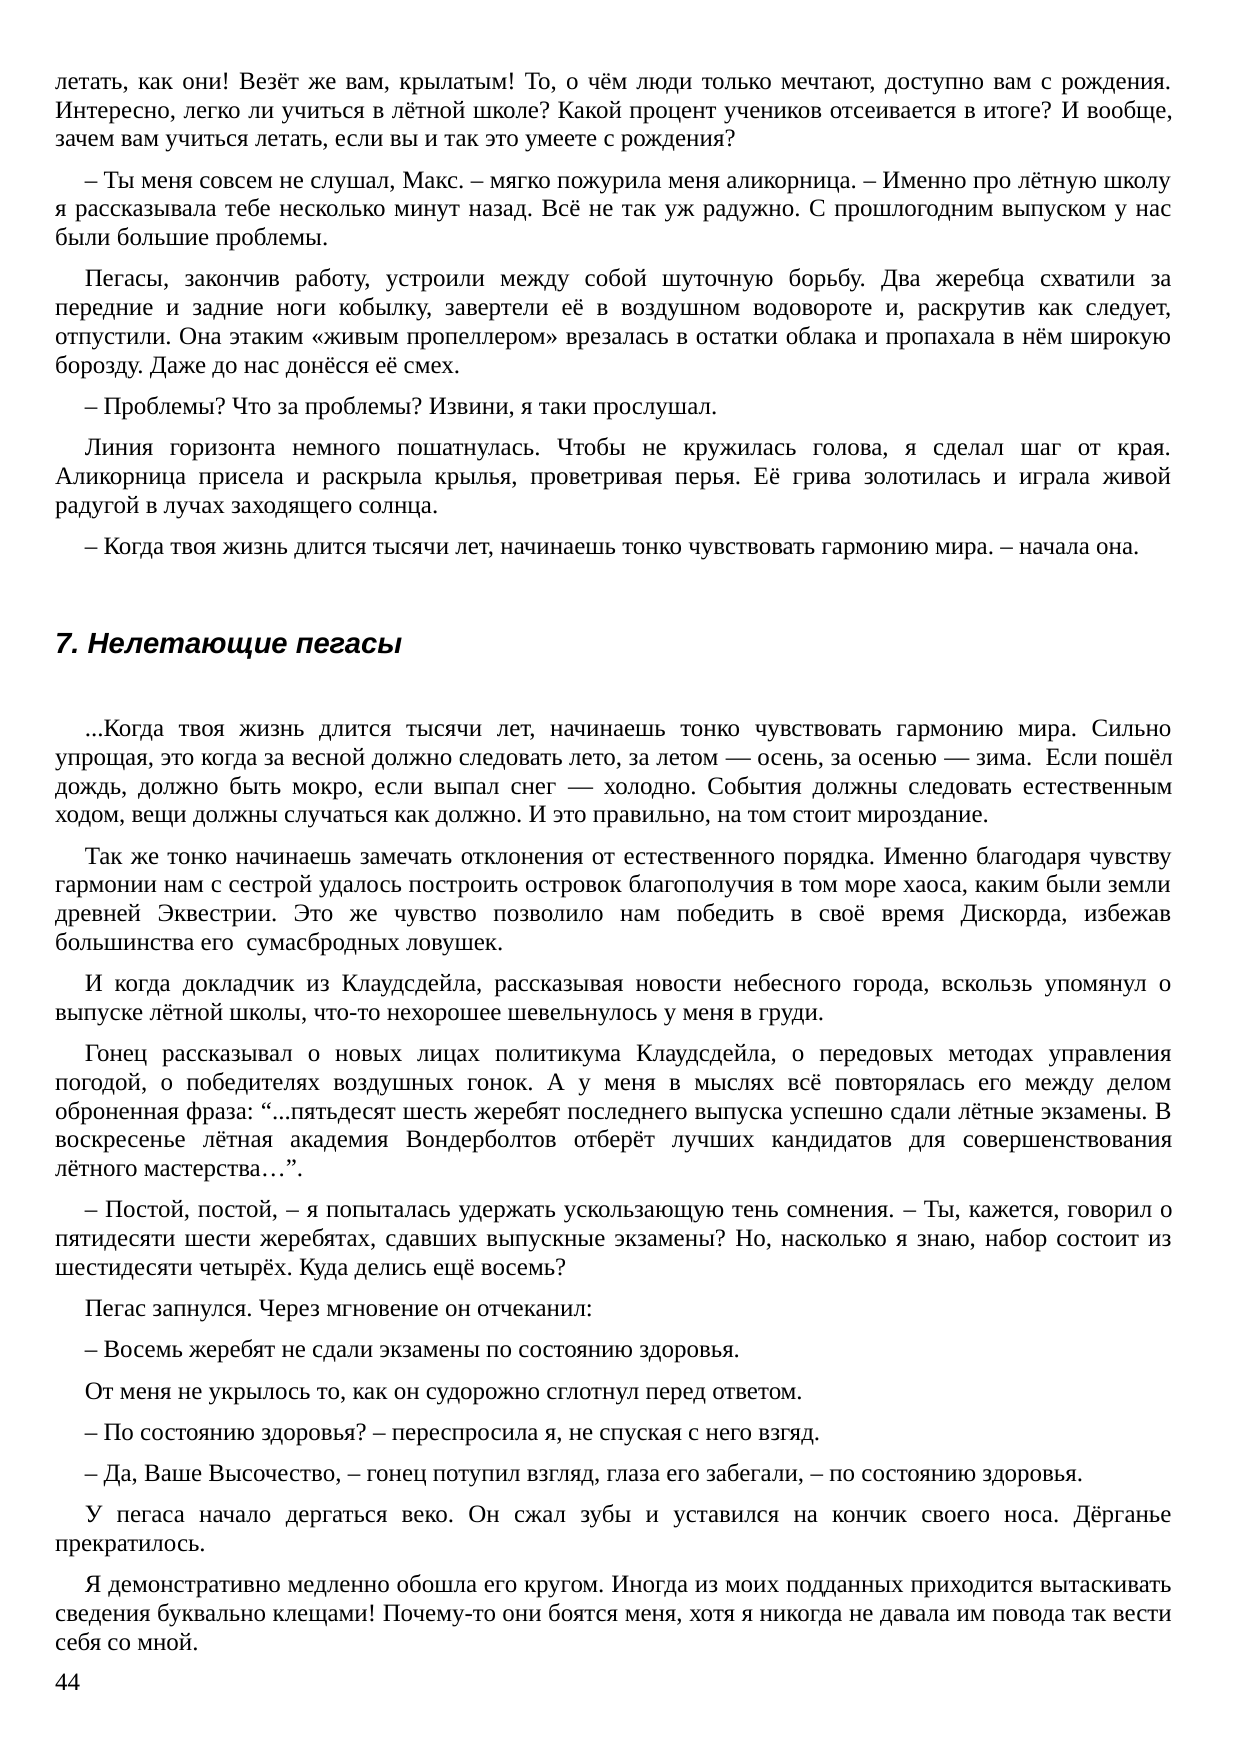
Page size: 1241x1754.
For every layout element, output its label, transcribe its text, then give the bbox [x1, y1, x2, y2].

text – Восемь жеребят не сдали экзамены по состоянию здоровья. [55, 1334, 1173, 1363]
text – Проблемы? Что за проблемы? Извини, я таки прослушал. [55, 391, 1173, 420]
subtitle 7. Нелетающие пегасы [55, 626, 1173, 659]
text Пегасы, закончив работу, устроили между собой шуточную борьбу. Два жеребца схватили за передние и задние ноги кобылку, завертели её в воздушном водовороте и, раскрутив как следует, отпустили. Она этаким «живым пропеллером» врезалась в остатки облака и пропахала в нём широкую борозду. Даже до нас донёсся её смех. [55, 263, 1173, 378]
text Я демонстративно медленно обошла его кругом. Иногда из моих подданных приходится вытаскивать сведения буквально клещами! Почему-то они боятся меня, хотя я никогда не давала им повода так вести себя со мной. [55, 1569, 1173, 1656]
text Гонец рассказывал о новых лицах политикума Клаудсдейла, о передовых методах управления погодой, о победителях воздушных гонок. А у меня в мыслях всё повторялась его между делом оброненная фраза: “...пятьдесят шесть жеребят последнего выпуска успешно сдали лётные экзамены. В воскресенье лётная академия Вондерболтов отберёт лучших кандидатов для совершенствования лётного мастерства…”. [55, 1038, 1173, 1182]
text Линия горизонта немного пошатнулась. Чтобы не кружилась голова, я сделал шаг от края. Аликорница присела и раскрыла крылья, проветривая перья. Её грива золотилась и играла живой радугой в лучах заходящего солнца. [55, 432, 1173, 518]
text – Ты меня совсем не слушал, Макс. – мягко пожурила меня аликорница. – Именно про лётную школу я рассказывала тебе несколько минут назад. Всё не так уж радужно. С прошлогодним выпуском у нас были большие проблемы. [55, 165, 1173, 251]
text ...Когда твоя жизнь длится тысячи лет, начинаешь тонко чувствовать гармонию мира. Сильно упрощая, это когда за весной должно следовать лето, за летом — осень, за осенью — зима. Если пошёл дождь, должно быть мокро, если выпал снег — холодно. События должны следовать естественным ходом, вещи должны случаться как должно. И это правильно, на том стоит мироздание. [55, 713, 1173, 828]
text Пегас запнулся. Через мгновение он отчеканил: [55, 1293, 1173, 1322]
text У пегаса начало дергаться веко. Он сжал зубы и уставился на кончик своего носа. Дёрганье прекратилось. [55, 1499, 1173, 1557]
text – Постой, постой, – я попыталась удержать ускользающую тень сомнения. – Ты, кажется, говорил о пятидесяти шести жеребятах, сдавших выпускные экзамены? Но, насколько я знаю, набор состоит из шестидесяти четырёх. Куда делись ещё восемь? [55, 1194, 1173, 1281]
text От меня не укрылось то, как он судорожно сглотнул перед ответом. [55, 1376, 1173, 1404]
text – По состоянию здоровья? – переспросила я, не спуская с него взгяд. [55, 1417, 1173, 1446]
text летать, как они! Везёт же вам, крылатым! То, о чём люди только мечтают, доступно вам с рождения. Интересно, легко ли учиться в лётной школе? Какой процент учеников отсеивается в итоге? И вообще, зачем вам учиться летать, если вы и так это умеете с рождения? [55, 66, 1173, 152]
text – Да, Ваше Высочество, – гонец потупил взгляд, глаза его забегали, – по состоянию здоровья. [55, 1458, 1173, 1487]
text – Когда твоя жизнь длится тысячи лет, начинаешь тонко чувствовать гармонию мира. – начала она. [55, 531, 1173, 560]
text И когда докладчик из Клаудсдейла, рассказывая новости небесного города, вскользь упомянул о выпуске лётной школы, что-то нехорошее шевельнулось у меня в груди. [55, 968, 1173, 1026]
text Так же тонко начинаешь замечать отклонения от естественного порядка. Именно благодаря чувству гармонии нам с сестрой удалось построить островок благополучия в том море хаоса, каким были земли древней Эквестрии. Это же чувство позволило нам победить в своё время Дискорда, избежав большинства его сумасбродных ловушек. [55, 841, 1173, 956]
